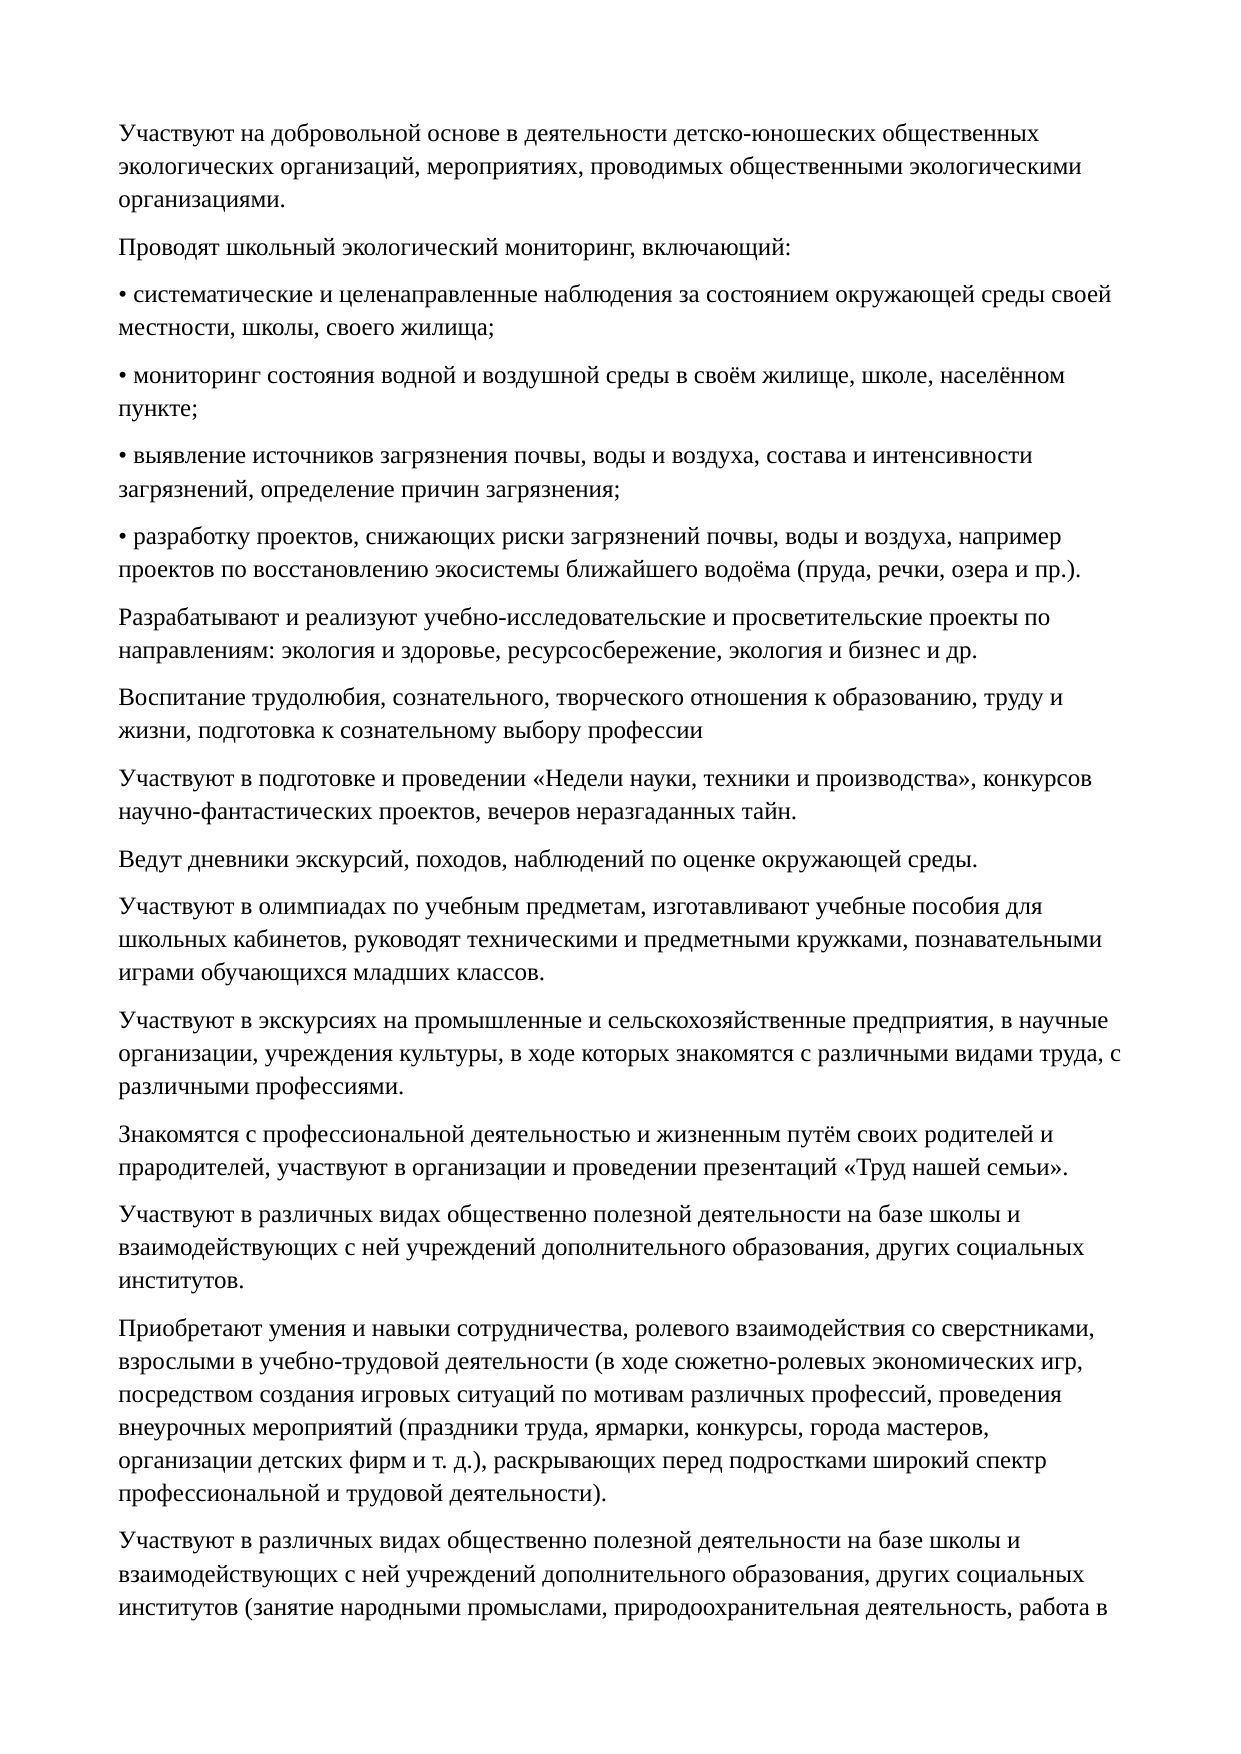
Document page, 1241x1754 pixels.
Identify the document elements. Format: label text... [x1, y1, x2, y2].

text Участвуют в подготовке и проведении «Недели науки, техники и производства», конкурсов научно-фантастических проектов, вечеров неразгаданных тайн. [118, 763, 1122, 825]
text Участвуют в экскурсиях на промышленные и сельскохозяйственные предприятия, в научные организации, учреждения культуры, в ходе которых знакомятся с различными видами труда, с различными профессиями. [118, 1005, 1122, 1100]
text Участвуют в олимпиадах по учебным предметам, изготавливают учебные пособия для школьных кабинетов, руководят техническими и предметными кружками, познавательными играми обучающихся младших классов. [118, 891, 1122, 986]
text Участвуют в различных видах общественно полезной деятельности на базе школы и взаимодействующих с ней учреждений дополнительного образования, других социальных институтов (занятие народными промыслами, природоохранительная деятельность, работа в [118, 1526, 1122, 1620]
text Участвуют в различных видах общественно полезной деятельности на базе школы и взаимодействующих с ней учреждений дополнительного образования, других социальных институтов. [118, 1199, 1122, 1294]
text Участвуют на добровольной основе в деятельности детско-юношеских общественных экологических организаций, мероприятиях, проводимых общественными экологическими организациями. [118, 118, 1122, 213]
text Разрабатывают и реализуют учебно-исследовательские и просветительские проекты по направлениям: экология и здоровье, ресурсосбережение, экология и бизнес и др. [118, 602, 1122, 664]
text • мониторинг состояния водной и воздушной среды в своём жилище, школе, населённом пункте; [118, 360, 1122, 422]
text Приобретают умения и навыки сотрудничества, ролевого взаимодействия со сверстниками, взрослыми в учебно-трудовой деятельности (в ходе сюжетно-ролевых экономических игр, посредством создания игровых ситуаций по мотивам различных профессий, проведения внеурочных мероприятий (праздники труда, ярмарки, конкурсы, города мастеров, организации детских фирм и т. д.), раскрывающих перед подростками широкий спектр профессиональной и трудовой деятельности). [118, 1313, 1122, 1507]
text Ведут дневники экскурсий, походов, наблюдений по оценке окружающей среды. [118, 844, 1122, 872]
text Воспитание трудолюбия, сознательного, творческого отношения к образованию, труду и жизни, подготовка к сознательному выбору профессии [118, 682, 1122, 744]
text Знакомятся с профессиональной деятельностью и жизненным путём своих родителей и прародителей, участвуют в организации и проведении презентаций «Труд нашей семьи». [118, 1119, 1122, 1180]
text • разработку проектов, снижающих риски загрязнений почвы, воды и воздуха, например проектов по восстановлению экосистемы ближайшего водоёма (пруда, речки, озера и пр.). [118, 521, 1122, 583]
text Проводят школьный экологический мониторинг, включающий: [118, 232, 1122, 261]
text • систематические и целенаправленные наблюдения за состоянием окружающей среды своей местности, школы, своего жилища; [118, 279, 1122, 341]
text • выявление источников загрязнения почвы, воды и воздуха, состава и интенсивности загрязнений, определение причин загрязнения; [118, 441, 1122, 502]
